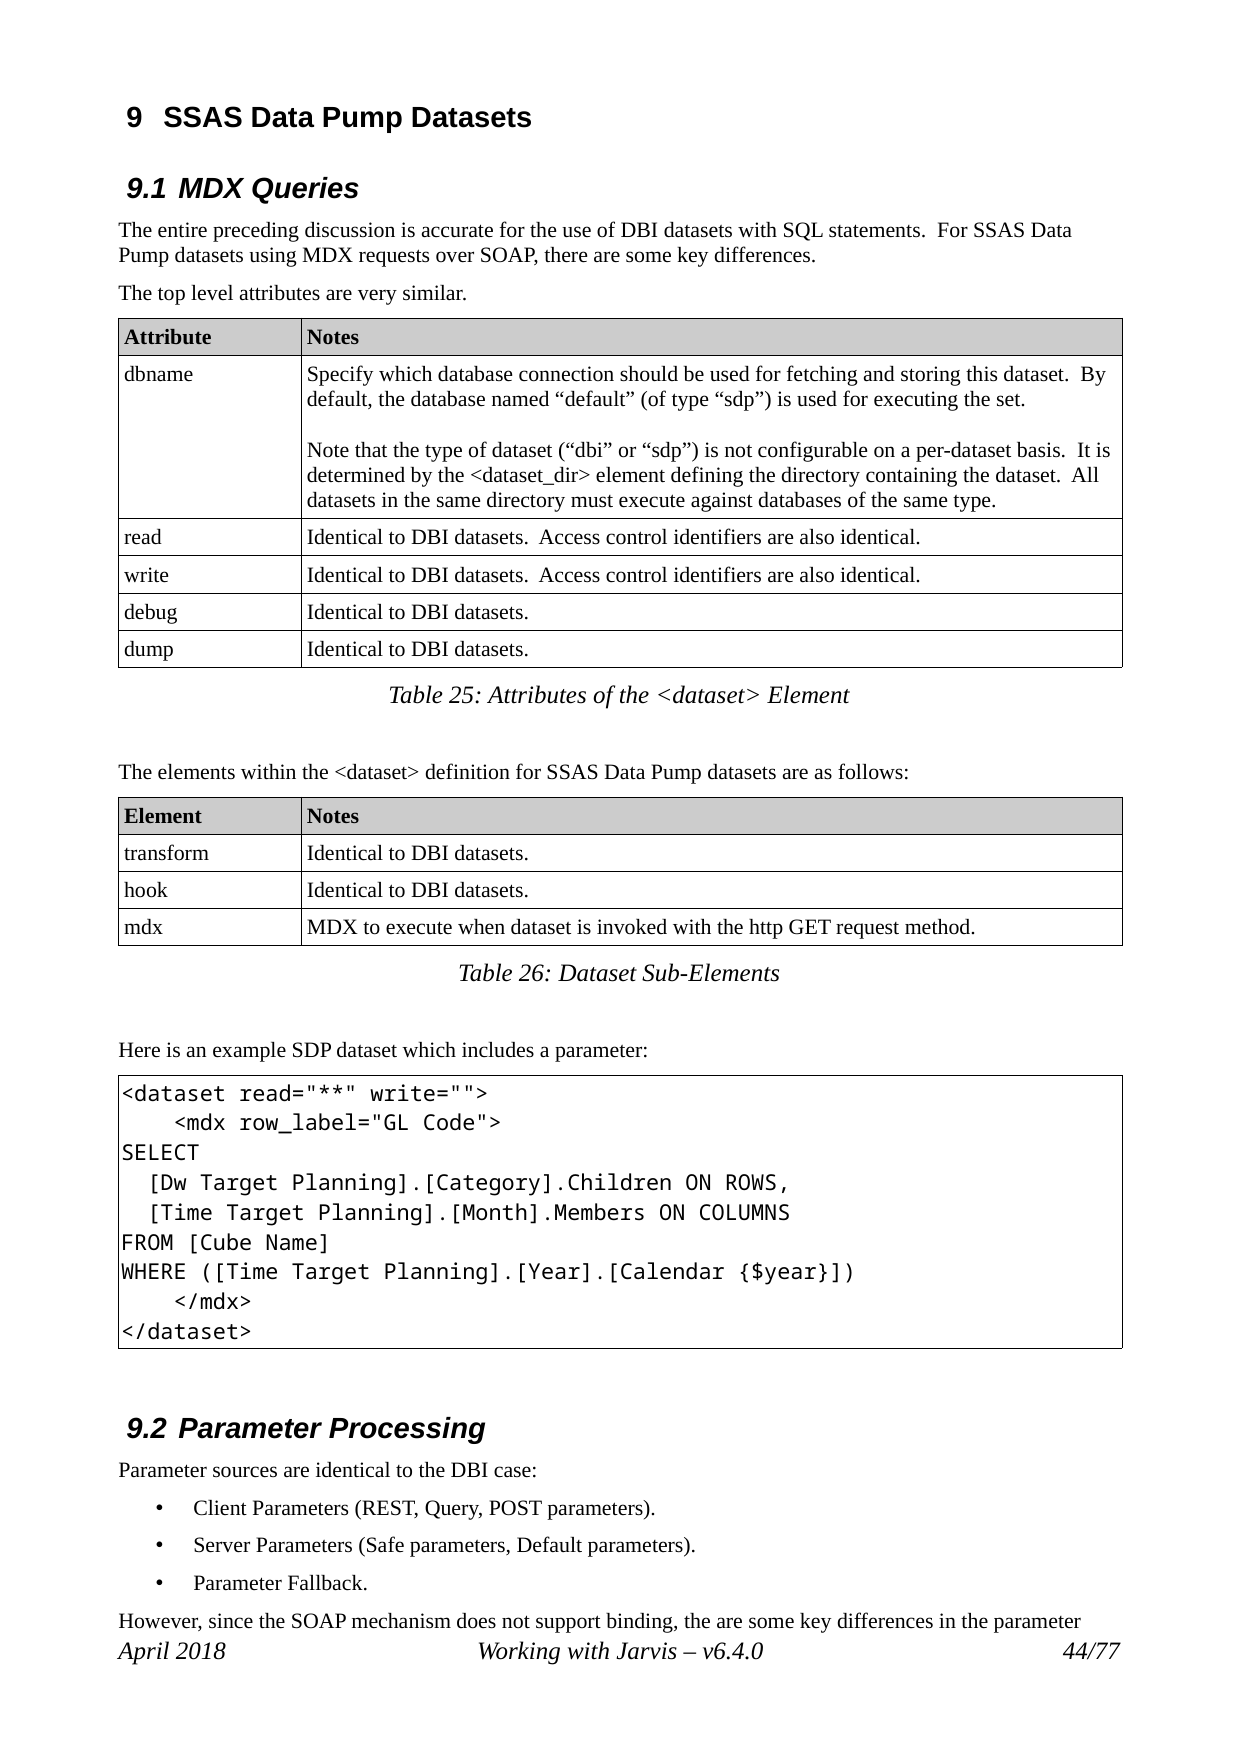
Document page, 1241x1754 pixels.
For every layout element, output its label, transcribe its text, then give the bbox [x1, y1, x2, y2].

list Client Parameters (REST, Query, POST parameters). [156, 1495, 1122, 1520]
text However, since the SOAP mechanism does not support binding, the are some key differences in the parameter [118, 1608, 1122, 1633]
table_cell transform [119, 835, 301, 871]
subtitle MDX Queries [118, 171, 1122, 204]
subtitle Parameter Processing [118, 1411, 1122, 1444]
text Table 26: Dataset Sub-Elements [118, 958, 1122, 987]
table_cell debug [119, 594, 301, 630]
table_header Notes [302, 319, 1122, 355]
table_cell dbname [119, 356, 301, 518]
table_cell Identical to DBI datasets. [302, 594, 1122, 630]
text [Dw Target Planning].[Category].Children ON ROWS, [119, 1164, 1122, 1194]
table_header Notes [302, 798, 1122, 834]
text WHERE ([Time Target Planning].[Year].[Calendar {$year}]) [119, 1254, 1122, 1283]
subtitle SSAS Data Pump Datasets [118, 100, 1122, 133]
table_cell Specify which database connection should be used for fetching and storing this dataset. By default, the database named “default” (of type “sdp”) is used for executing the set. Note that the type of dataset (“dbi” or “sdp”) is not configurable on a per-dataset basis. It is determined by the <dataset_dir> element defining the directory containing the dataset. All datasets in the same directory must execute against databases of the same type. [302, 356, 1122, 518]
text <dataset read="**" write=""> [119, 1076, 1122, 1105]
text SELECT [119, 1134, 1122, 1164]
text [Time Target Planning].[Month].Members ON COLUMNS [119, 1194, 1122, 1224]
table_header Attribute [119, 319, 301, 355]
list Parameter Fallback. [156, 1570, 1122, 1595]
text The entire preceding discussion is accurate for the use of DBI datasets with SQL statements. For SSAS Data Pump datasets using MDX requests over SOAP, there are some key differences. [118, 217, 1122, 267]
text </dataset> [119, 1313, 1122, 1348]
text Table 25: Attributes of the <dataset> Element [118, 680, 1122, 709]
text <mdx row_label="GL Code"> [119, 1105, 1122, 1134]
text Parameter sources are identical to the DBI case: [118, 1457, 1122, 1482]
list Server Parameters (Safe parameters, Default parameters). [156, 1532, 1122, 1558]
table_cell mdx [119, 909, 301, 945]
table_cell Identical to DBI datasets. [302, 872, 1122, 908]
table_cell Identical to DBI datasets. [302, 631, 1122, 667]
table_cell Identical to DBI datasets. Access control identifiers are also identical. [302, 519, 1122, 555]
text The elements within the <dataset> definition for SSAS Data Pump datasets are as follows: [118, 759, 1122, 784]
table_cell dump [119, 631, 301, 667]
text </mdx> [119, 1283, 1122, 1313]
table_cell write [119, 556, 301, 592]
table_cell Identical to DBI datasets. [302, 835, 1122, 871]
text Here is an example SDP dataset which includes a parameter: [118, 1037, 1122, 1062]
text FROM [Cube Name] [119, 1224, 1122, 1254]
table_header Element [119, 798, 301, 834]
table_cell read [119, 519, 301, 555]
table_cell MDX to execute when dataset is invoked with the http GET request method. [302, 909, 1122, 945]
table_cell Identical to DBI datasets. Access control identifiers are also identical. [302, 556, 1122, 592]
text The top level attributes are very similar. [118, 280, 1122, 305]
table_cell hook [119, 872, 301, 908]
